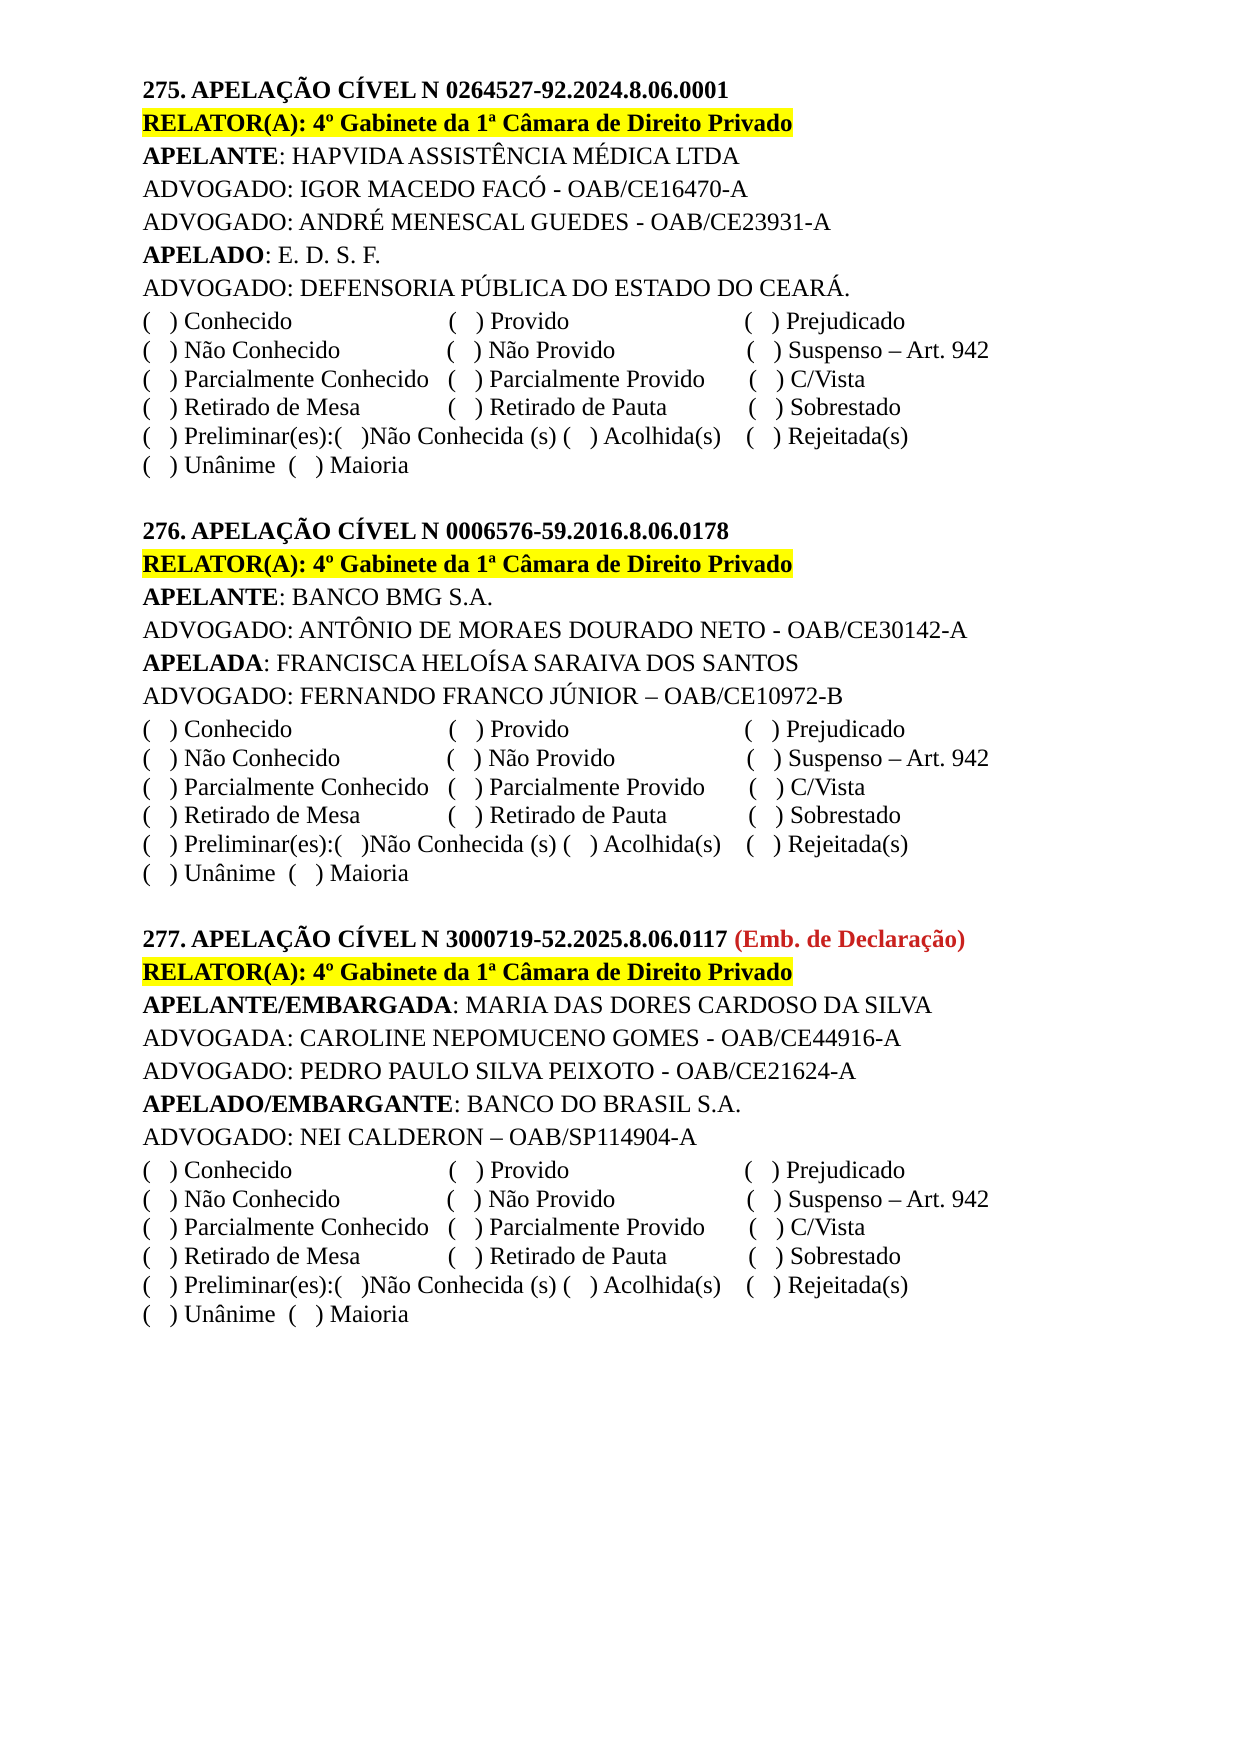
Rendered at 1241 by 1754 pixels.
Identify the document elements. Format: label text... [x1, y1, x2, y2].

text 275. APELAÇÃO CÍVEL N 0264527-92.2024.8.06.0001 RELATOR(A): 4º Gabinete da 1ª Câmara de Direito Privado APELANTE: HAPVIDA ASSISTÊNCIA MÉDICA LTDA ADVOGADO: IGOR MACEDO FACÓ - OAB/CE16470-A ADVOGADO: ANDRÉ MENESCAL GUEDES - OAB/CE23931-A APELADO: E. D. S. F. [142, 75, 1141, 269]
text ( ) Preliminar(es):( )Não Conhecida (s) ( ) Acolhida(s) ( ) Rejeitada(s) [142, 421, 1158, 450]
text ( ) Retirado de Mesa ( ) Retirado de Pauta ( ) Sobrestado [142, 392, 1158, 421]
text ( ) Preliminar(es):( )Não Conhecida (s) ( ) Acolhida(s) ( ) Rejeitada(s) [142, 1270, 1158, 1299]
text ( ) Unânime ( ) Maioria 276. APELAÇÃO CÍVEL N 0006576-59.2016.8.06.0178 RELATOR(A): 4º Gabinete da 1ª Câmara de Direito Privado APELANTE: BANCO BMG S.A. ADVOGADO: ANTÔNIO DE MORAES DOURADO NETO - OAB/CE30142-A APELADA: FRANCISCA HELOÍSA SARAIVA DOS SANTOS ADVOGADO: FERNANDO FRANCO JÚNIOR – OAB/CE10972-B [142, 450, 1141, 710]
text ( ) Não Conhecido ( ) Não Provido ( ) Suspenso – Art. 942 [142, 335, 1158, 364]
text ADVOGADO: DEFENSORIA PÚBLICA DO ESTADO DO CEARÁ. [142, 273, 1141, 302]
text ( ) Conhecido ( ) Provido ( ) Prejudicado [142, 306, 1141, 335]
text ( ) Conhecido ( ) Provido ( ) Prejudicado [142, 714, 1141, 743]
text ( ) Não Conhecido ( ) Não Provido ( ) Suspenso – Art. 942 [142, 1184, 1158, 1212]
text ( ) Unânime ( ) Maioria [142, 1299, 1141, 1327]
text ( ) Não Conhecido ( ) Não Provido ( ) Suspenso – Art. 942 [142, 743, 1158, 772]
text ( ) Parcialmente Conhecido ( ) Parcialmente Provido ( ) C/Vista [142, 364, 1158, 392]
text ( ) Retirado de Mesa ( ) Retirado de Pauta ( ) Sobrestado [142, 1241, 1158, 1270]
text ( ) Retirado de Mesa ( ) Retirado de Pauta ( ) Sobrestado [142, 800, 1158, 829]
text ( ) Unânime ( ) Maioria 277. APELAÇÃO CÍVEL N 3000719-52.2025.8.06.0117 (Emb. de Declaração) RELATOR(A): 4º Gabinete da 1ª Câmara de Direito Privado APELANTE/EMBARGADA: MARIA DAS DORES CARDOSO DA SILVA ADVOGADA: CAROLINE NEPOMUCENO GOMES - OAB/CE44916-A ADVOGADO: PEDRO PAULO SILVA PEIXOTO - OAB/CE21624-A APELADO/EMBARGANTE: BANCO DO BRASIL S.A. ADVOGADO: NEI CALDERON – OAB/SP114904-A [142, 858, 1141, 1151]
text ( ) Parcialmente Conhecido ( ) Parcialmente Provido ( ) C/Vista [142, 772, 1158, 800]
text ( ) Conhecido ( ) Provido ( ) Prejudicado [142, 1155, 1141, 1184]
text ( ) Preliminar(es):( )Não Conhecida (s) ( ) Acolhida(s) ( ) Rejeitada(s) [142, 829, 1158, 858]
text ( ) Parcialmente Conhecido ( ) Parcialmente Provido ( ) C/Vista [142, 1212, 1158, 1241]
